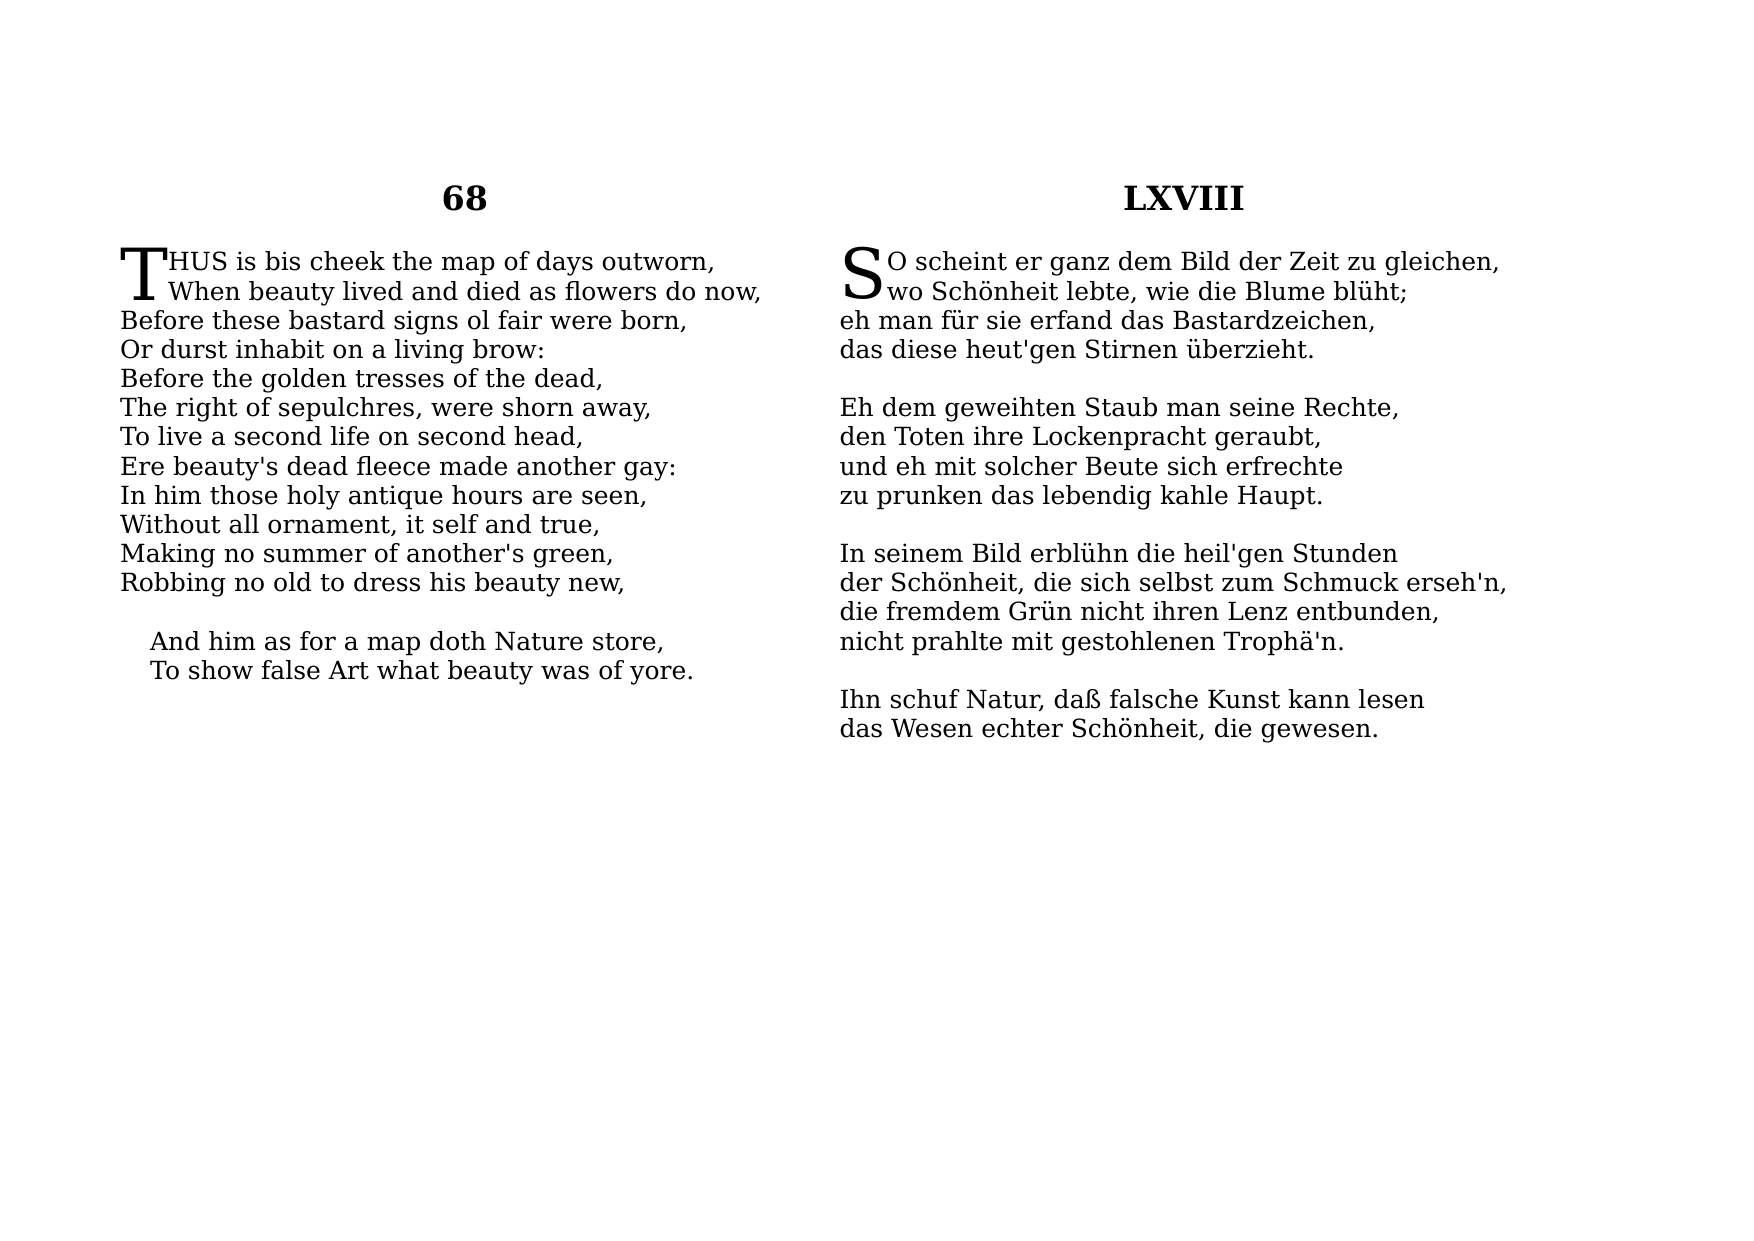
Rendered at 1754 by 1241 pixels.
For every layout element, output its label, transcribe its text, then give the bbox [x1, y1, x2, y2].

text In seinem Bild erblühn die heil'gen Stunden der Schönheit, die sich selbst zum Schmuck erseh'n, die fremdem Grün nicht ihren Lenz entbunden, nicht prahlte mit gestohlenen Trophä'n. [839, 539, 1528, 656]
text Eh dem geweihten Staub man seine Rechte, den Toten ihre Lockenpracht geraubt, und eh mit solcher Beute sich erfrechte zu prunken das lebendig kahle Haupt. [839, 393, 1528, 510]
text LXVIII [839, 179, 1528, 218]
text THUS is bis cheek the map of days outworn, When beauty lived and died as flowers do now, Before these bastard signs ol fair were born, Or durst inhabit on a living brow: Before the golden tresses of the dead, The right of sepulchres, were shorn away, To live a second life on second head, Ere beauty's dead fleece made another gay: In him those holy antique hours are seen, Without all ornament, it self and true, Making no summer of another's green, Robbing no old to dress his beauty new, [120, 247, 809, 597]
text Ihn schuf Natur, daß falsche Kunst kann lesen das Wesen echter Schönheit, die gewesen. [839, 685, 1528, 743]
text And him as for a map doth Nature store, To show false Art what beauty was of yore. [150, 627, 809, 685]
text 68 [120, 179, 809, 218]
text SO scheint er ganz dem Bild der Zeit zu gleichen, wo Schönheit lebte, wie die Blume blüht; eh man für sie erfand das Bastardzeichen, das diese heut'gen Stirnen überzieht. [839, 247, 1528, 364]
